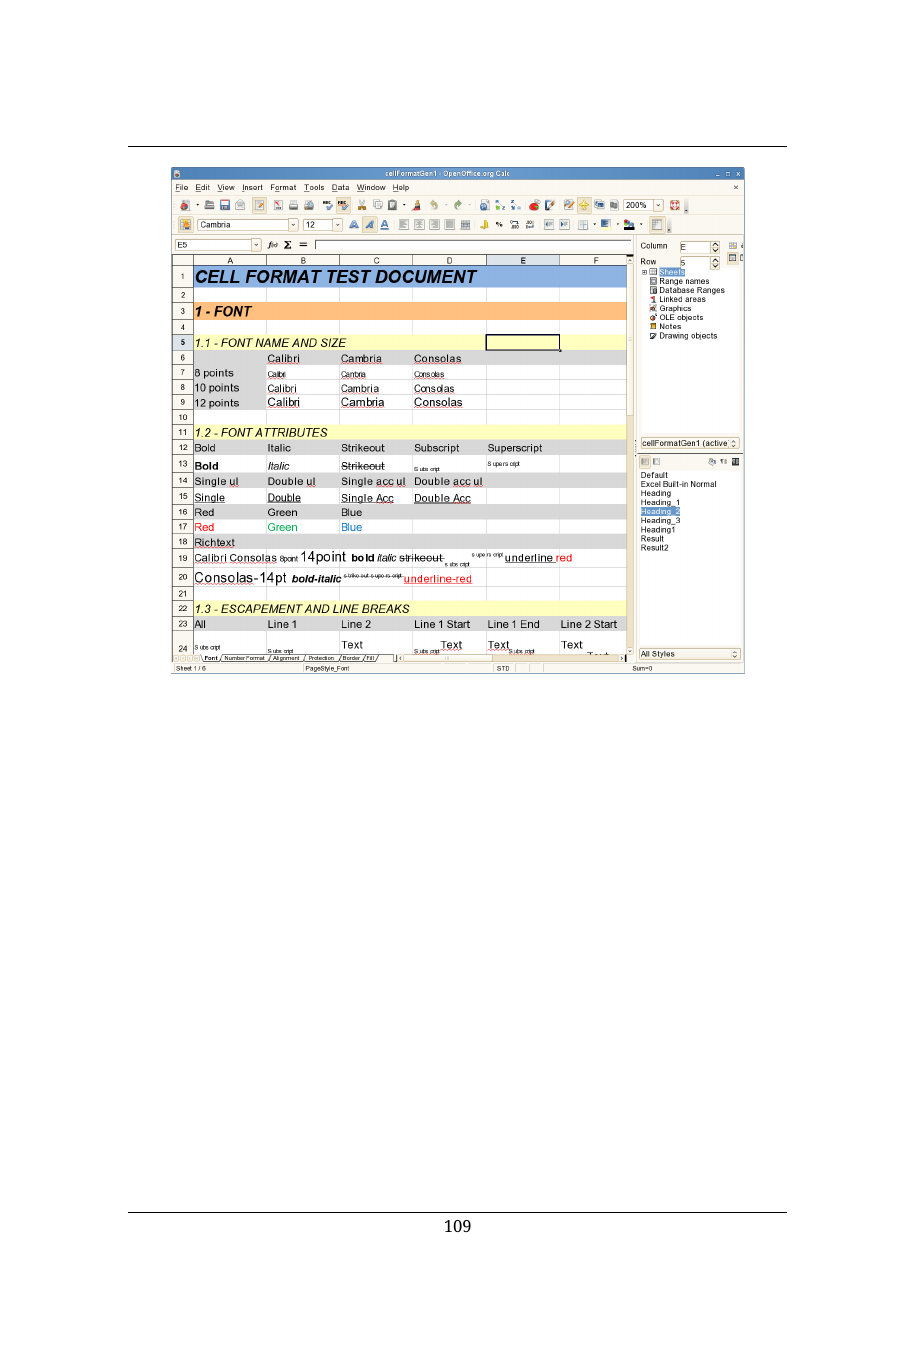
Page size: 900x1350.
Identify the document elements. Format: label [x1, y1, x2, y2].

table_cell [154, 150, 762, 722]
picture [171, 167, 745, 674]
